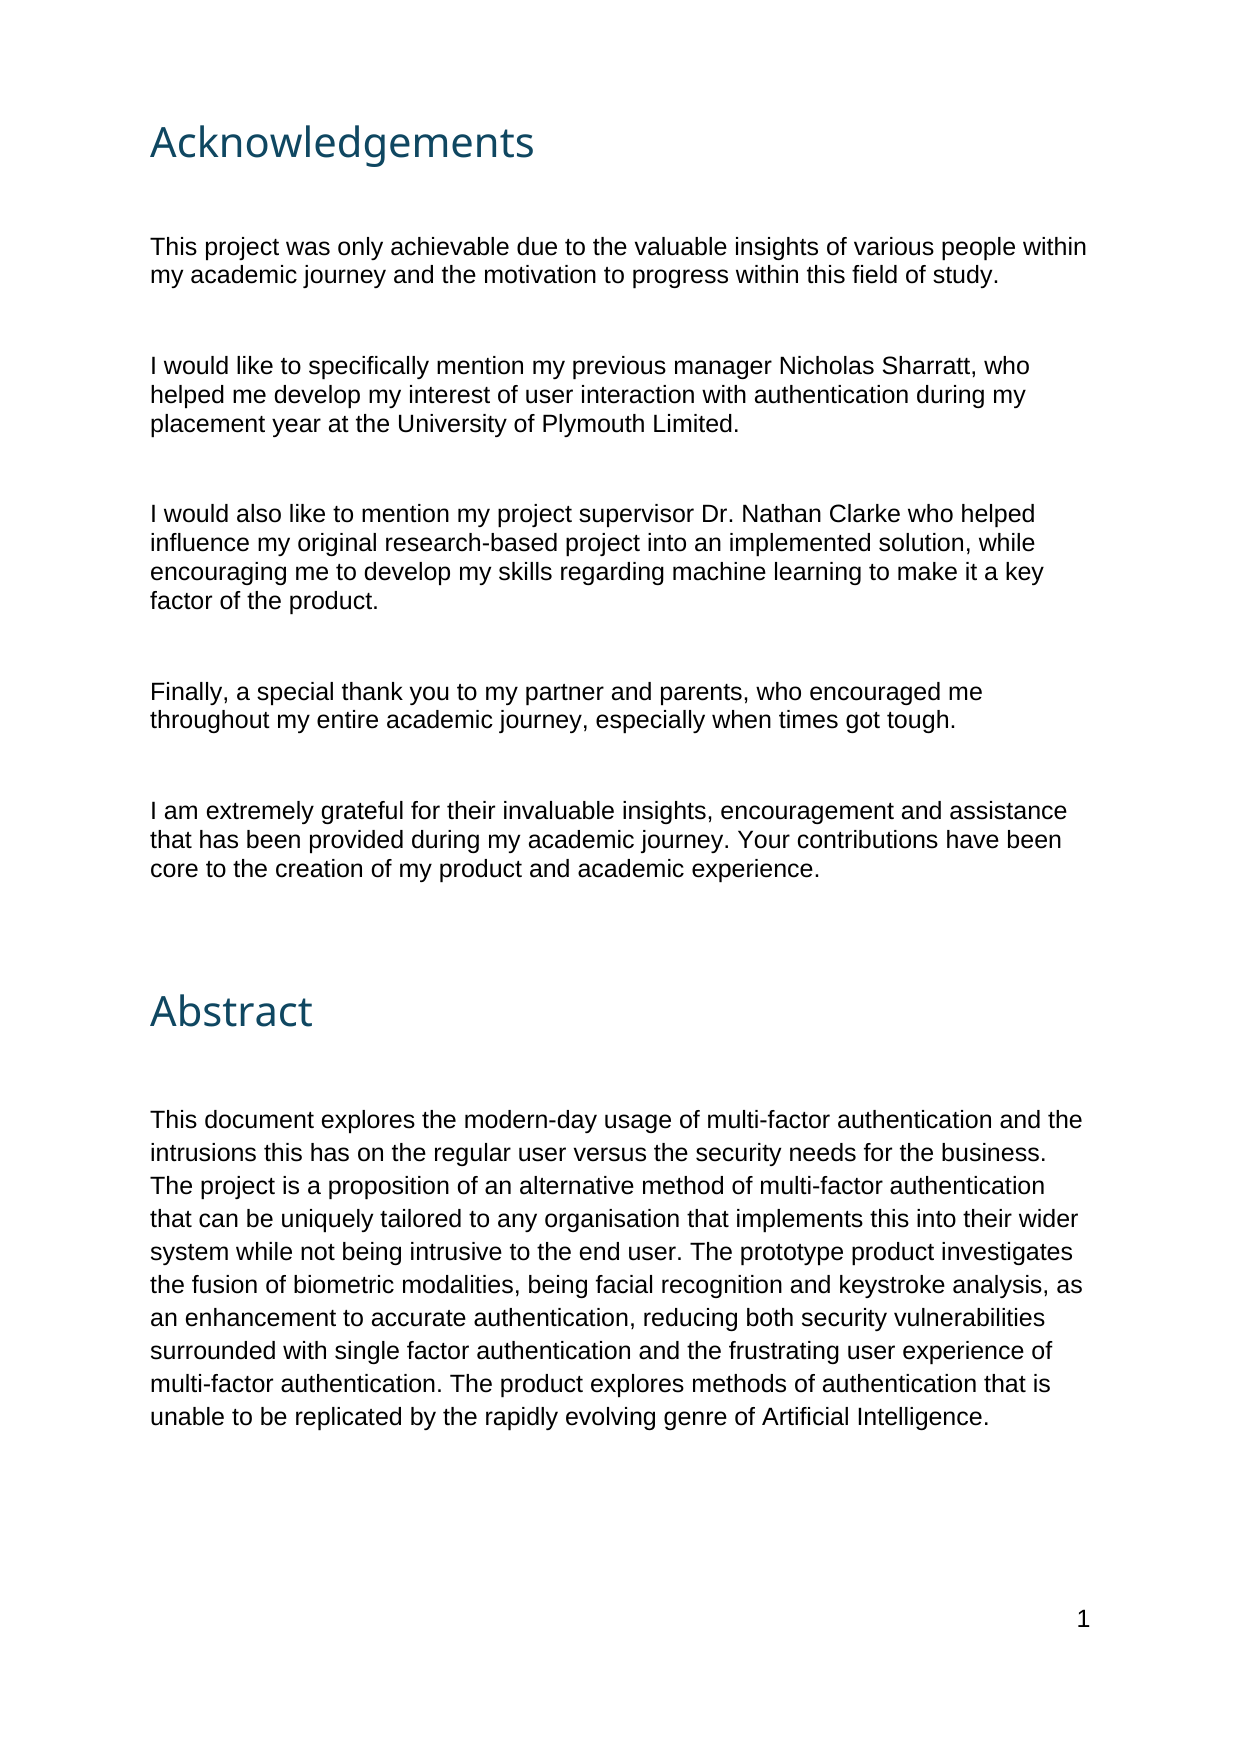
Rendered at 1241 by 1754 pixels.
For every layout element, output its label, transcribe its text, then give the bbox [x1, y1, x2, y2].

subtitle Acknowledgements [150, 112, 1090, 169]
text This document explores the modern-day usage of multi-factor authentication and the intrusions this has on the regular user versus the security needs for the business. The project is a proposition of an alternative method of multi-factor authentication that can be uniquely tailored to any organisation that implements this into their wider system while not being intrusive to the end user. The prototype product investigates the fusion of biometric modalities, being facial recognition and keystroke analysis, as an enhancement to accurate authentication, reducing both security vulnerabilities surrounded with single factor authentication and the frustrating user experience of multi-factor authentication. The product explores methods of authentication that is unable to be replicated by the rapidly evolving genre of Artificial Intelligence. [150, 1105, 1090, 1431]
text Finally, a special thank you to my partner and parents, who encouraged me throughout my entire academic journey, especially when times got tough. [150, 676, 1090, 734]
subtitle Abstract [150, 982, 1090, 1039]
text I would also like to mention my project supervisor Dr. Nathan Clarke who helped influence my original research-based project into an implemented solution, while encouraging me to develop my skills regarding machine learning to make it a key factor of the product. [150, 499, 1090, 614]
text I would like to specifically mention my previous manager Nicholas Sharratt, who helped me develop my interest of user interaction with authentication during my placement year at the University of Plymouth Limited. [150, 351, 1090, 437]
text This project was only achievable due to the valuable insights of various people within my academic journey and the motivation to progress within this field of study. [150, 231, 1090, 289]
text I am extremely grateful for their invaluable insights, encouragement and assistance that has been provided during my academic journey. Your contributions have been core to the creation of my product and academic experience. [150, 796, 1090, 882]
